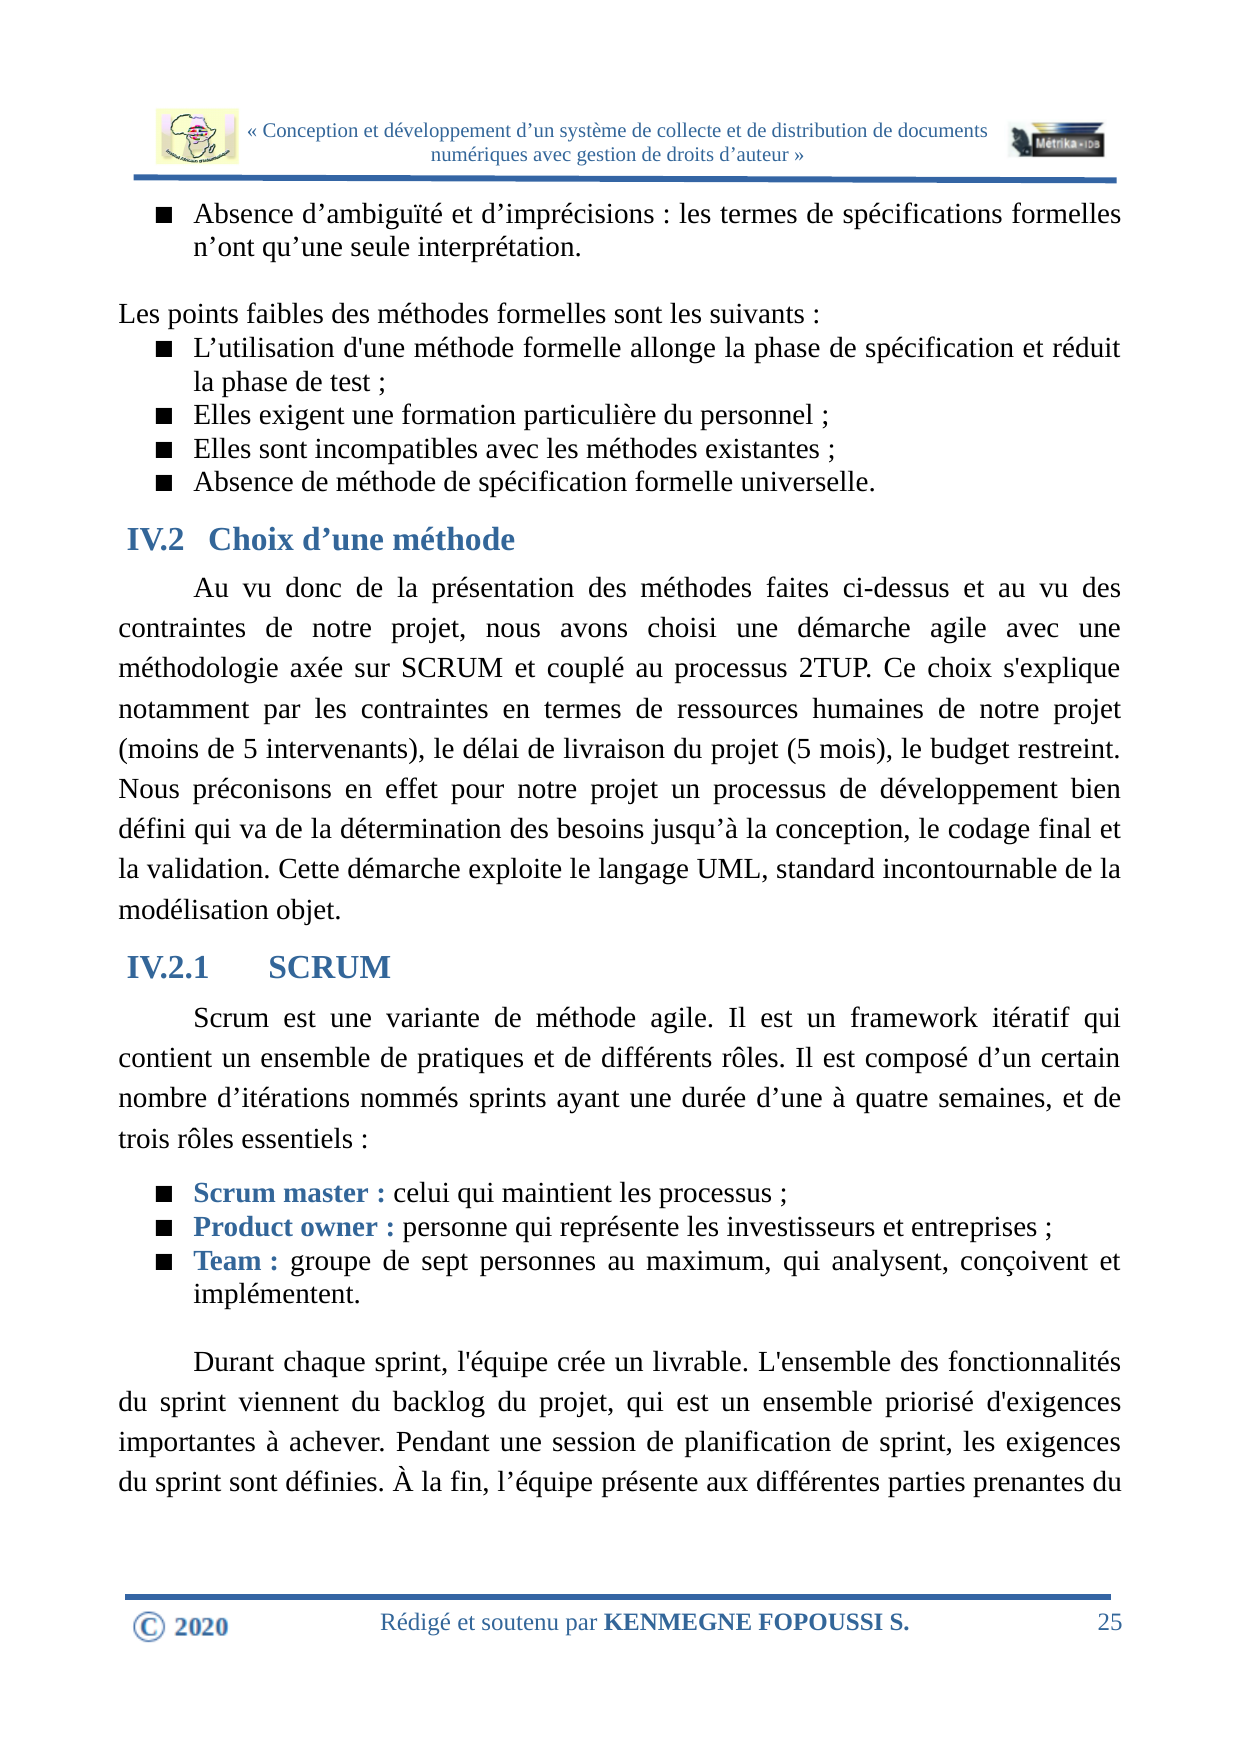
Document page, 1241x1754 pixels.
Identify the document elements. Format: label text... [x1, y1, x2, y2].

subtitle SCRUM [118, 947, 1122, 985]
list Scrum master : celui qui maintient les processus ; [156, 1176, 1122, 1209]
list Elles sont incompatibles avec les méthodes existantes ; [156, 431, 1122, 464]
picture [126, 1604, 231, 1647]
list Elles exigent une formation particulière du personnel ; [156, 397, 1122, 431]
picture [154, 107, 241, 166]
list Product owner : personne qui représente les investisseurs et entreprises ; [156, 1209, 1122, 1243]
list L’utilisation d'une méthode formelle allonge la phase de spécification et réduit la phase de test ; [156, 330, 1122, 397]
text Au vu donc de la présentation des méthodes faites ci-dessus et au vu des contraintes de notre projet, nous avons choisi une démarche agile avec une méthodologie axée sur SCRUM et couplé au processus 2TUP. Ce choix s'explique notamment par les contraintes en termes de ressources humaines de notre projet (moins de 5 intervenants), le délai de livraison du projet (5 mois), le budget restreint. Nous préconisons en effet pour notre projet un processus de développement bien défini qui va de la détermination des besoins jusqu’à la conception, le codage final et la validation. Cette démarche exploite le langage UML, standard incontournable de la modélisation objet. [118, 570, 1122, 925]
list Team : groupe de sept personnes au maximum, qui analysent, conçoivent et implémentent. [156, 1243, 1122, 1310]
picture [1003, 116, 1109, 160]
text Durant chaque sprint, l'équipe crée un livrable. L'ensemble des fonctionnalités du sprint viennent du backlog du projet, qui est un ensemble priorisé d'exigences importantes à achever. Pendant une session de planification de sprint, les exigences du sprint sont définies. À la fin, l’équipe présente aux différentes parties prenantes du [118, 1344, 1122, 1498]
subtitle Choix d’une méthode [118, 519, 1122, 558]
list Absence d’ambiguïté et d’imprécisions : les termes de spécifications formelles n’ont qu’une seule interprétation. [156, 196, 1122, 263]
text Scrum est une variante de méthode agile. Il est un framework itératif qui contient un ensemble de pratiques et de différents rôles. Il est composé d’un certain nombre d’itérations nommés sprints ayant une durée d’une à quatre semaines, et de trois rôles essentiels : [118, 1000, 1122, 1154]
text Les points faibles des méthodes formelles sont les suivants : [118, 296, 1122, 330]
list Absence de méthode de spécification formelle universelle. [156, 464, 1122, 498]
